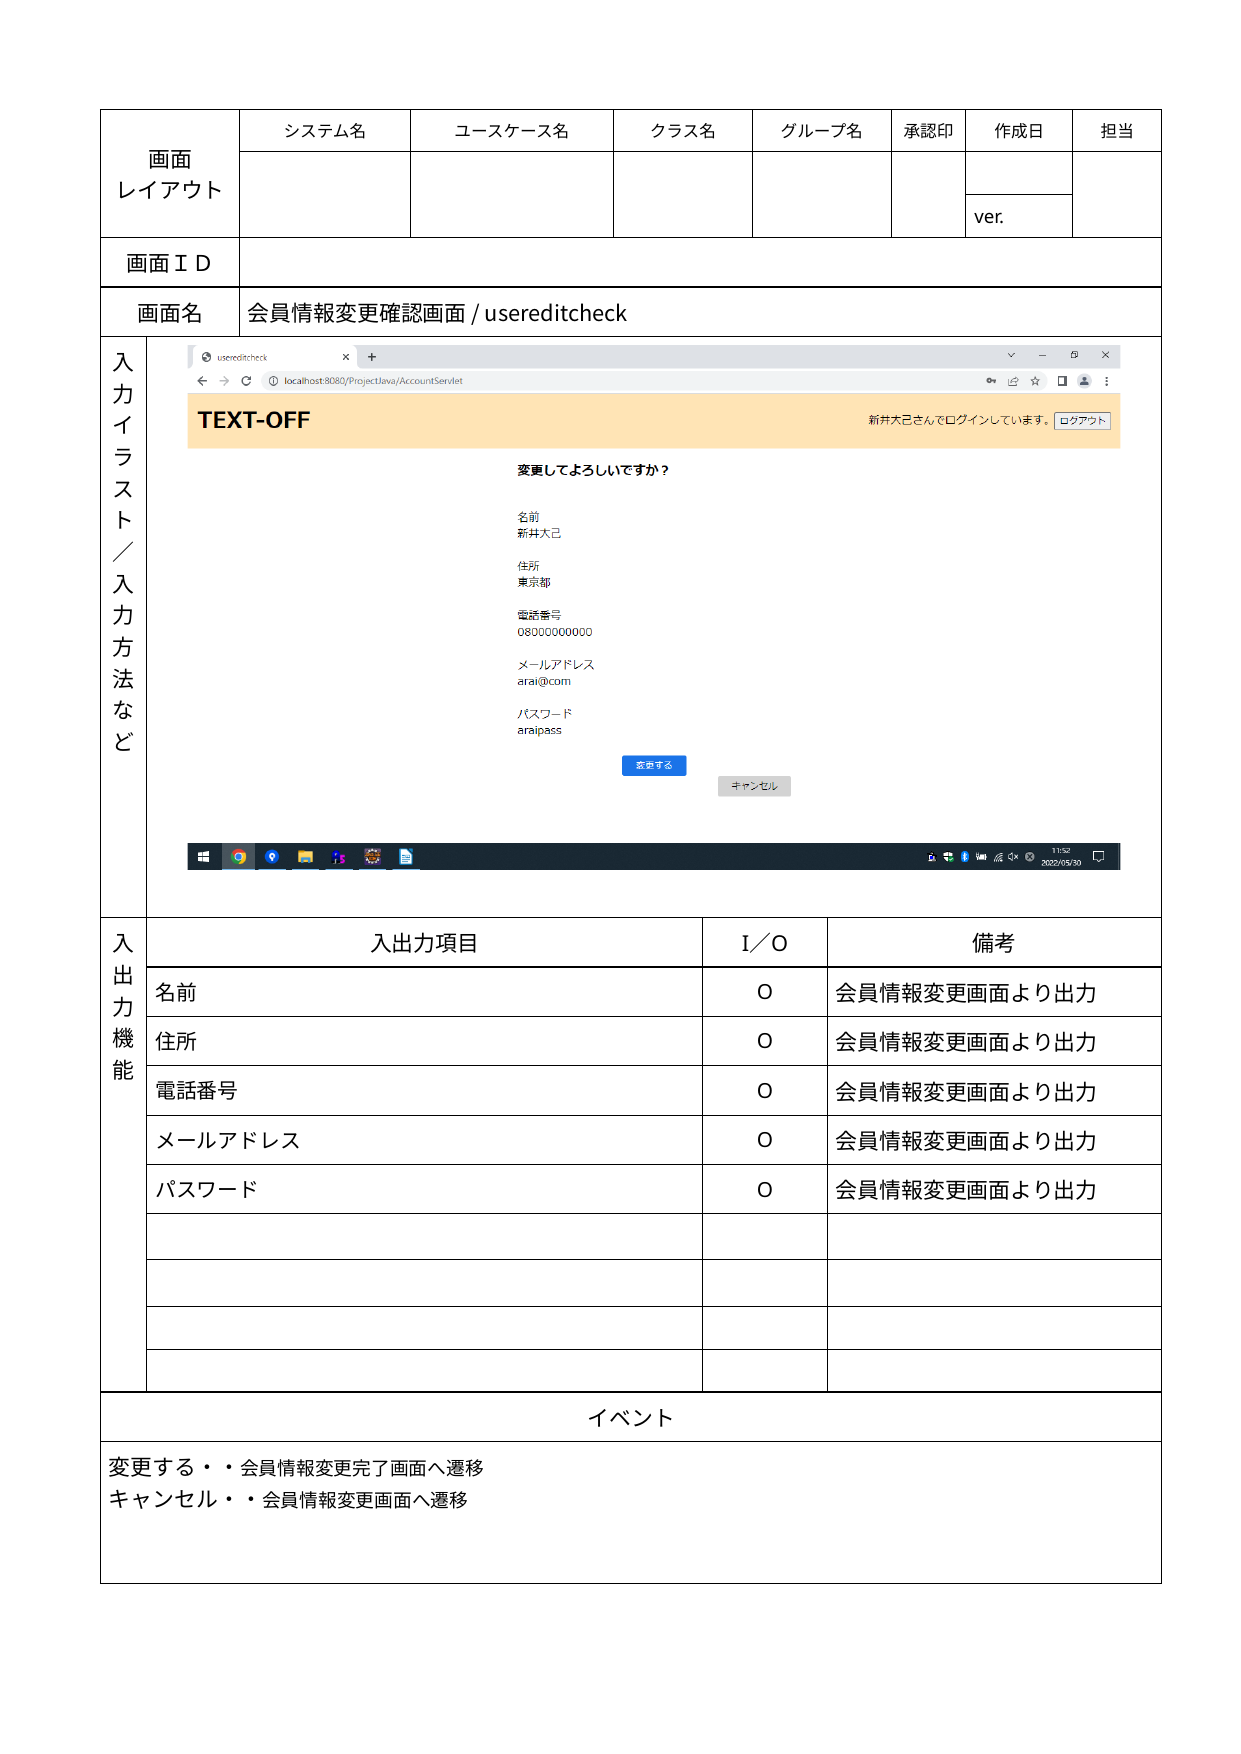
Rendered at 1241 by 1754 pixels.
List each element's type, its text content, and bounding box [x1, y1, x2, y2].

table_cell [240, 152, 410, 237]
table_cell 会員情報変更画面より出力 [828, 1017, 1161, 1065]
table_cell [1073, 152, 1161, 237]
table_cell [147, 1350, 702, 1391]
table_cell 会員情報変更画面より出力 [828, 968, 1161, 1016]
table_cell 会員情報変更確認画面 / usereditcheck [240, 288, 1161, 336]
table_cell [614, 152, 752, 237]
table_cell 会員情報変更画面より出力 [828, 1066, 1161, 1114]
table_cell [753, 152, 891, 237]
table_cell [828, 1214, 1161, 1259]
picture [187, 345, 1121, 870]
table_header 担当 [1073, 110, 1161, 151]
table_cell [147, 1214, 702, 1259]
table_cell [703, 1260, 827, 1306]
table_cell [828, 1307, 1161, 1348]
table_cell メールアドレス [147, 1116, 702, 1164]
table_header グループ名 [753, 110, 891, 151]
table_cell [892, 152, 965, 237]
table_cell [703, 1214, 827, 1259]
table_cell 会員情報変更画面より出力 [828, 1165, 1161, 1213]
table_header 作成日 [966, 110, 1072, 151]
table_cell [147, 337, 1161, 917]
table_cell 入出力項目 [147, 918, 702, 966]
table_cell 会員情報変更画面より出力 [828, 1116, 1161, 1164]
table_cell 住所 [147, 1017, 702, 1065]
table_cell ver. [966, 195, 1072, 237]
table_cell [240, 238, 1161, 286]
table_cell [703, 1307, 827, 1348]
table_cell I／O [703, 918, 827, 966]
table_cell パスワード [147, 1165, 702, 1213]
table_header システム名 [240, 110, 410, 151]
table_cell 画面名 [101, 288, 239, 336]
table_cell イベント [101, 1393, 1161, 1441]
table_cell 変更する・・会員情報変更完了画面へ遷移 キャンセル・・会員情報変更画面へ遷移 [101, 1442, 1161, 1583]
table_cell [828, 1350, 1161, 1391]
table_header 画面 レイアウト [101, 110, 239, 237]
table_header 承認印 [892, 110, 965, 151]
table_cell O [703, 968, 827, 1016]
table_cell [147, 1260, 702, 1306]
table_cell O [703, 1165, 827, 1213]
table_cell [411, 152, 613, 237]
table_header クラス名 [614, 110, 752, 151]
table_cell [966, 152, 1072, 194]
table_cell 備考 [828, 918, 1161, 966]
table_cell O [703, 1066, 827, 1114]
table_cell [828, 1260, 1161, 1306]
table_header ユースケース名 [411, 110, 613, 151]
table_cell O [703, 1116, 827, 1164]
table_cell 画面ＩＤ [101, 238, 239, 286]
table_cell 名前 [147, 968, 702, 1016]
table_cell 入出力機能 [101, 918, 146, 1391]
table_cell [703, 1350, 827, 1391]
table_cell 入力イラスト／入力方法など [101, 337, 146, 917]
table_cell [147, 1307, 702, 1348]
table_cell 電話番号 [147, 1066, 702, 1114]
table_cell O [703, 1017, 827, 1065]
